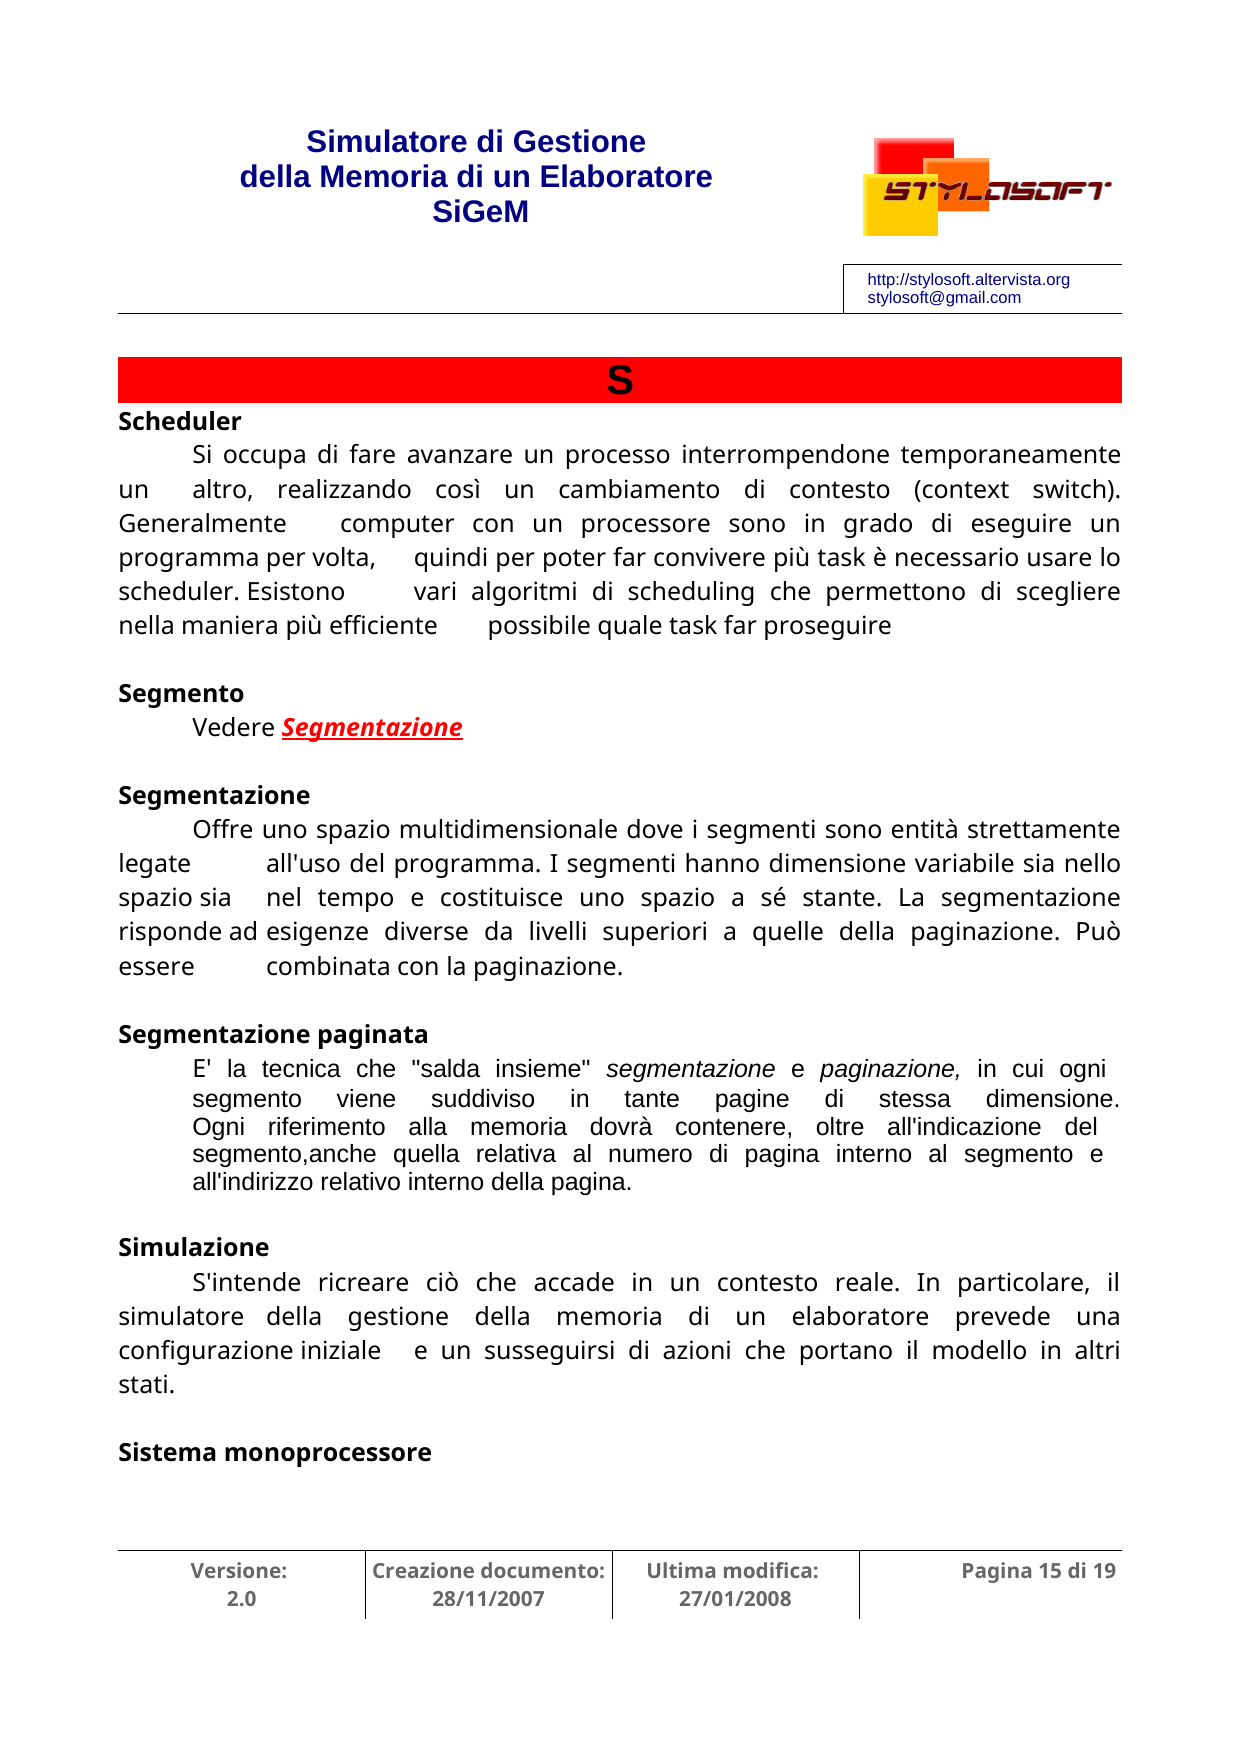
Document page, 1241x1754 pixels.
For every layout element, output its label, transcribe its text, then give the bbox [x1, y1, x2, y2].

text Segmentazione [118, 778, 1122, 812]
text Scheduler [118, 403, 1122, 437]
text Segmentazione paginata [118, 1016, 1122, 1050]
text S [118, 357, 1122, 403]
picture [848, 123, 1117, 247]
text Vedere Segmentazione [118, 710, 1122, 744]
text Segmento [118, 676, 1122, 710]
text S'intende ricreare ciò che accade in un contesto reale. In particolare, il simulatore della gestione della memoria di un elaboratore prevede una configurazione iniziale e un susseguirsi di azioni che portano il modello in altri stati. [118, 1264, 1122, 1400]
text Si occupa di fare avanzare un processo interrompendone temporaneamente un altro, realizzando così un cambiamento di contesto (context switch). Generalmente computer con un processore sono in grado di eseguire un programma per volta, quindi per poter far convivere più task è necessario usare lo scheduler. Esistono vari algoritmi di scheduling che permettono di scegliere nella maniera più efficiente possibile quale task far proseguire [118, 437, 1122, 642]
text Offre uno spazio multidimensionale dove i segmenti sono entità strettamente legate all'uso del programma. I segmenti hanno dimensione variabile sia nello spazio sia nel tempo e costituisce uno spazio a sé stante. La segmentazione risponde ad esigenze diverse da livelli superiori a quelle della paginazione. Può essere combinata con la paginazione. [118, 812, 1122, 982]
text E' la tecnica che "salda insieme" segmentazione e paginazione, in cui ogni segmento viene suddiviso in tante pagine di stessa dimensione. Ogni riferimento alla memoria dovrà contenere, oltre all'indicazione del segmento,anche quella relativa al numero di pagina interno al segmento e all'indirizzo relativo interno della pagina. [118, 1050, 1122, 1196]
text Simulazione [118, 1230, 1122, 1264]
text Sistema monoprocessore [118, 1434, 1122, 1468]
